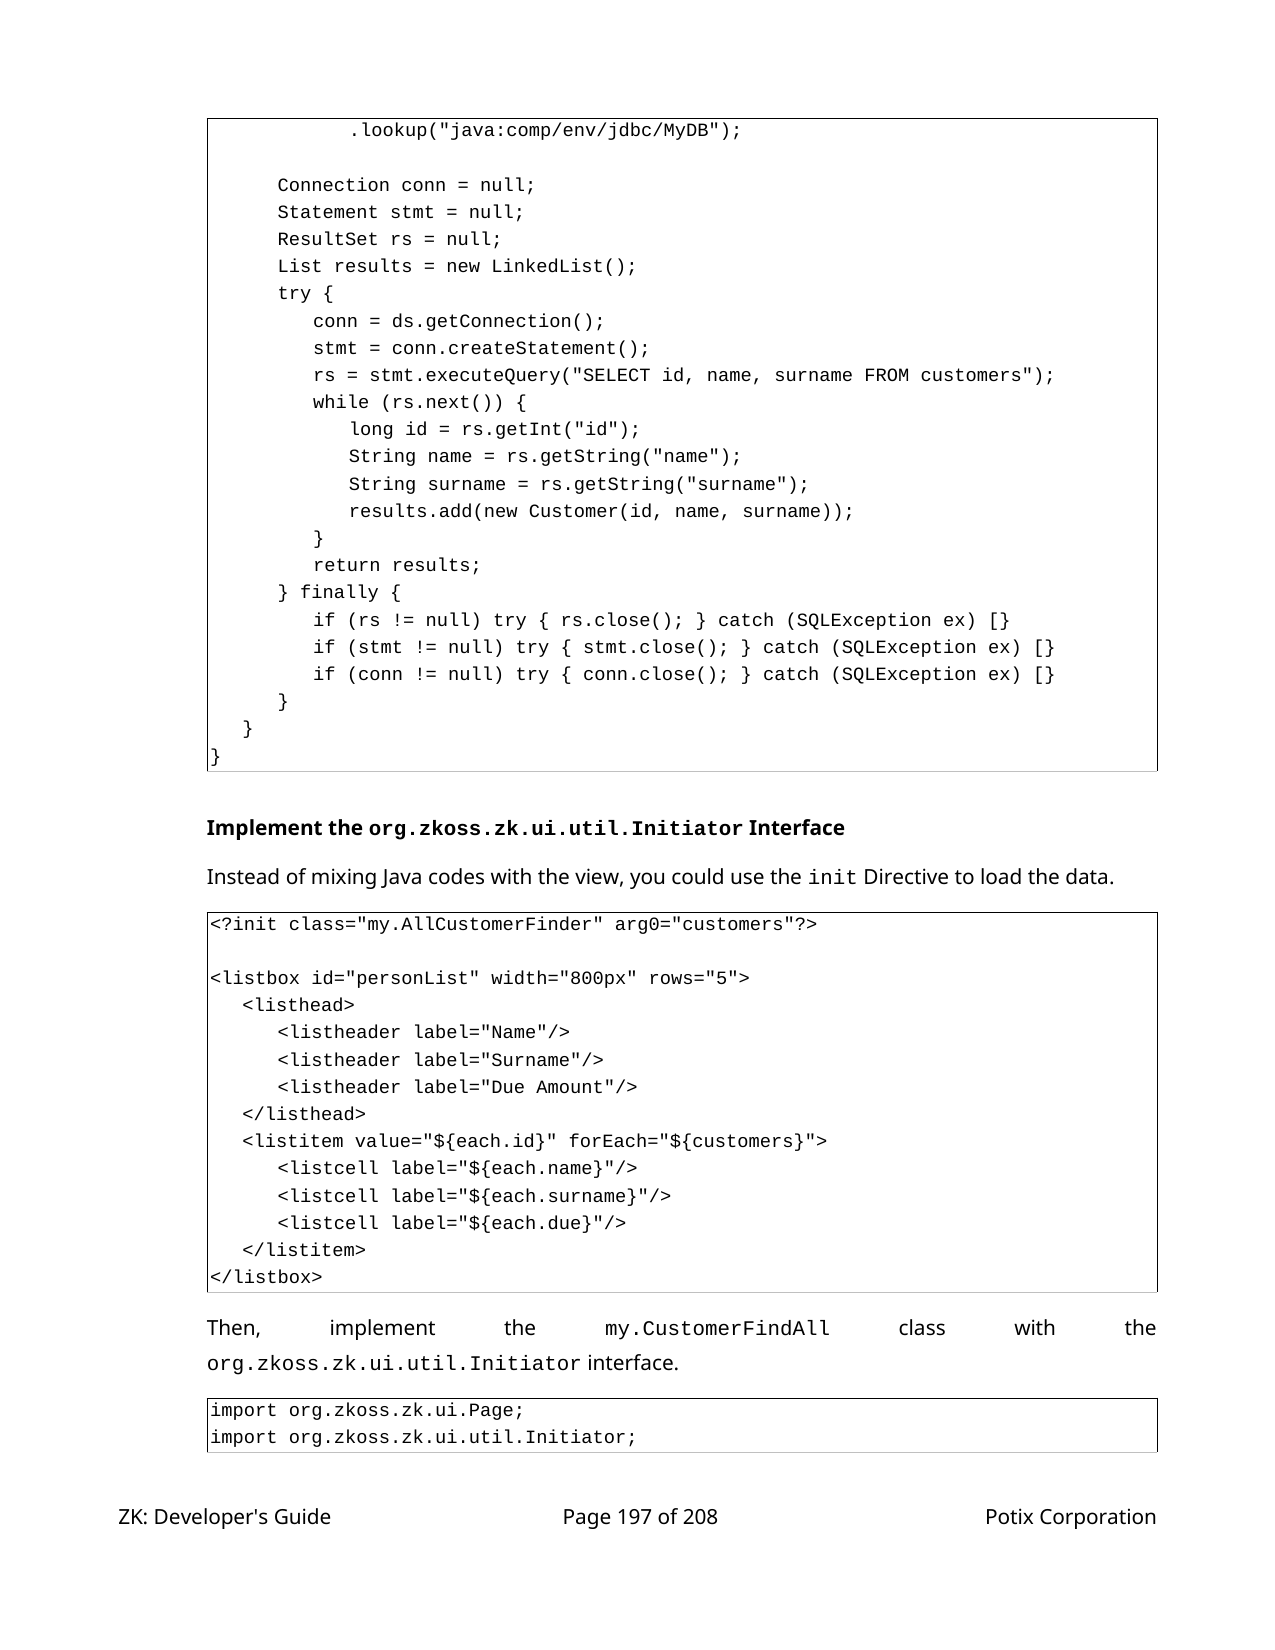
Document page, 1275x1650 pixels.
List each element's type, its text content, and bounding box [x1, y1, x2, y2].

text Then, implement the my.CustomerFindAll class with the org.zkoss.zk.ui.util.Initiator interface. [207, 1313, 1157, 1377]
text if (stmt != null) try { stmt.close(); } catch (SQLException ex) [} [208, 635, 1157, 659]
text <listitem value="${each.id}" forEach="${customers}"> [208, 1129, 1157, 1153]
text <listcell label="${each.name}"/> [208, 1156, 1157, 1181]
text Instead of mixing Java codes with the view, you could use the init Directive to load the data. [207, 862, 1157, 891]
text } [208, 526, 1157, 550]
text try { [208, 281, 1157, 306]
text </listhead> [208, 1102, 1157, 1126]
text if (rs != null) try { rs.close(); } catch (SQLException ex) [} [208, 607, 1157, 632]
subtitle Implement the org.zkoss.zk.ui.util.Initiator Interface [207, 813, 1157, 842]
text <?init class="my.AllCustomerFinder" arg0="customers"?> [208, 913, 1157, 936]
text </listitem> [208, 1238, 1157, 1262]
text } [208, 716, 1157, 741]
text String name = rs.getString("name"); [208, 444, 1157, 469]
text </listbox> [208, 1265, 1157, 1292]
text <listcell label="${each.surname}"/> [208, 1183, 1157, 1208]
text <listheader label="Due Amount"/> [208, 1075, 1157, 1099]
text import org.zkoss.zk.ui.Page; [208, 1399, 1157, 1422]
text stmt = conn.createStatement(); [208, 336, 1157, 360]
text <listcell label="${each.due}"/> [208, 1211, 1157, 1235]
text import org.zkoss.zk.ui.util.Initiator; [208, 1425, 1157, 1452]
text results.add(new Customer(id, name, surname)); [208, 499, 1157, 523]
text conn = ds.getConnection(); [208, 308, 1157, 333]
text Statement stmt = null; [208, 200, 1157, 224]
text } [208, 743, 1157, 771]
text if (conn != null) try { conn.close(); } catch (SQLException ex) [} [208, 662, 1157, 686]
text long id = rs.getInt("id"); [208, 417, 1157, 441]
text <listbox id="personList" width="800px" rows="5"> [208, 966, 1157, 990]
text List results = new LinkedList(); [208, 254, 1157, 278]
text ResultSet rs = null; [208, 227, 1157, 251]
text rs = stmt.executeQuery("SELECT id, name, surname FROM customers"); [208, 363, 1157, 387]
text <listheader label="Surname"/> [208, 1047, 1157, 1072]
text <listheader label="Name"/> [208, 1020, 1157, 1044]
text return results; [208, 553, 1157, 577]
text String surname = rs.getString("surname"); [208, 472, 1157, 496]
text Connection conn = null; [208, 172, 1157, 197]
text <listhead> [208, 993, 1157, 1017]
text while (rs.next()) { [208, 390, 1157, 414]
text } finally { [208, 580, 1157, 604]
text .lookup("java:comp/env/jdbc/MyDB"); [208, 119, 1157, 142]
text } [208, 689, 1157, 713]
